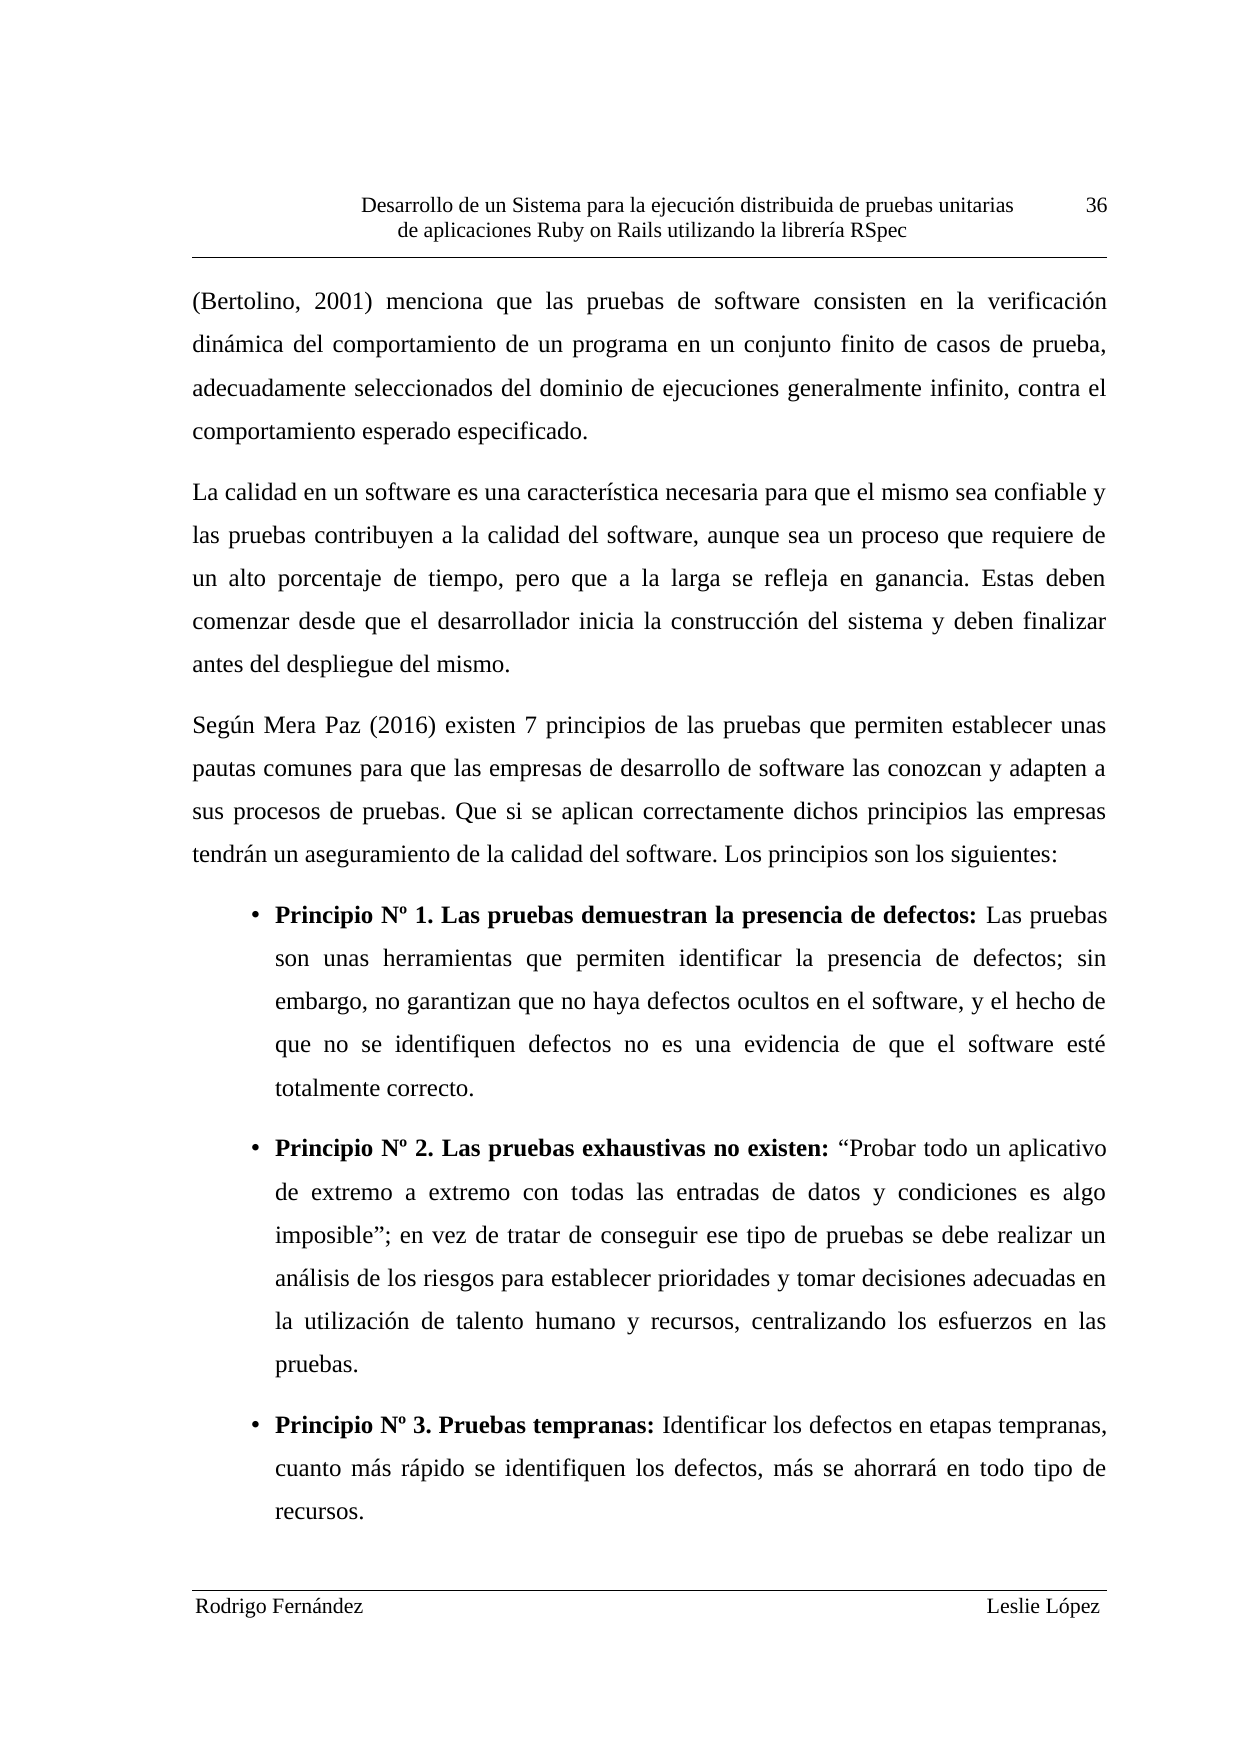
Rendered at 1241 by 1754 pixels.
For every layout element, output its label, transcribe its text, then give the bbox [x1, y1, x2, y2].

text (Bertolino, 2001)⁠ menciona que las pruebas de software consisten en la verificación dinámica del comportamiento de un programa en un conjunto finito de casos de prueba, adecuadamente seleccionados del dominio de ejecuciones generalmente infinito, contra el comportamiento esperado especificado. [192, 286, 1107, 444]
list Principio Nº 1. Las pruebas demuestran la presencia de defectos: Las pruebas son unas herramientas que permiten identificar la presencia de defectos; sin embargo, no garantizan que no haya defectos ocultos en el software, y el hecho de que no se identifiquen defectos no es una evidencia de que el software esté totalmente correcto. [251, 900, 1107, 1101]
list Principio Nº 2. Las pruebas exhaustivas no existen: “Probar todo un aplicativo de extremo a extremo con todas las entradas de datos y condiciones es algo imposible”; en vez de tratar de conseguir ese tipo de pruebas se debe realizar un análisis de los riesgos para establecer prioridades y tomar decisiones adecuadas en la utilización de talento humano y recursos, centralizando los esfuerzos en las pruebas. [251, 1133, 1107, 1378]
text Según Mera Paz (2016)⁠ existen 7 principios de las pruebas que permiten establecer unas pautas comunes para que las empresas de desarrollo de software las conozcan y adapten a sus procesos de pruebas. Que si se aplican correctamente dichos principios las empresas tendrán un aseguramiento de la calidad del software. Los principios son los siguientes: [192, 710, 1107, 868]
text La calidad en un software es una característica necesaria para que el mismo sea confiable y las pruebas contribuyen a la calidad del software, aunque sea un proceso que requiere de un alto porcentaje de tiempo, pero que a la larga se refleja en ganancia. Estas deben comenzar desde que el desarrollador inicia la construcción del sistema y deben finalizar antes del despliegue del mismo. [192, 477, 1107, 678]
list Principio Nº 3. Pruebas tempranas: Identificar los defectos en etapas tempranas, cuanto más rápido se identifiquen los defectos, más se ahorrará en todo tipo de recursos. [251, 1410, 1107, 1525]
